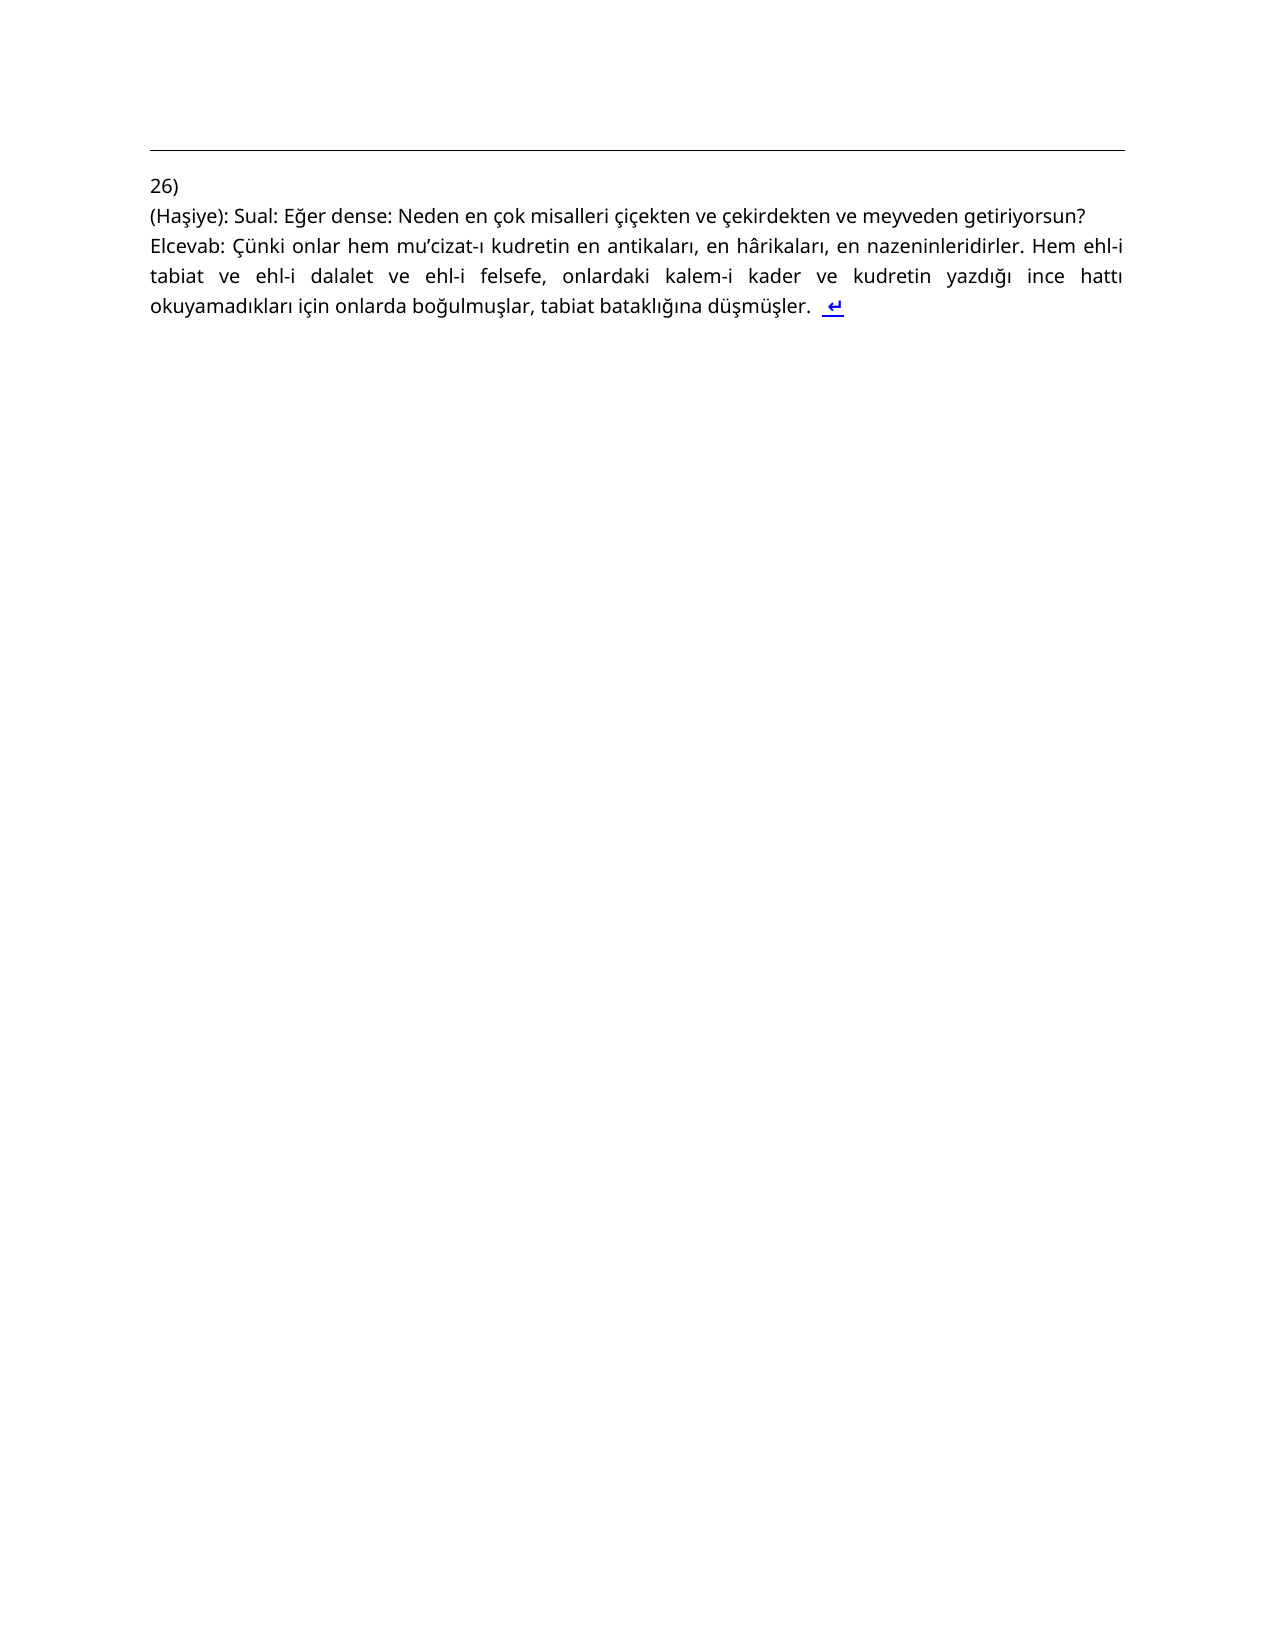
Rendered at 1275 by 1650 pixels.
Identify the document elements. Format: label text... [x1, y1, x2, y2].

text Elcevab: Çünki onlar hem mu’cizat-ı kudretin en antikaları, en hârikaları, en nazeninleridirler. Hem ehl-i tabiat ve ehl-i dalalet ve ehl-i felsefe, onlardaki kalem-i kader ve kudretin yazdığı ince hattı okuyamadıkları için onlarda boğulmuşlar, tabiat bataklığına düşmüşler. ↵ [150, 229, 1125, 319]
text 26) [150, 151, 1125, 199]
text (Haşiye): Sual: Eğer dense: Neden en çok misalleri çiçekten ve çekirdekten ve meyveden getiriyorsun? [150, 199, 1125, 229]
